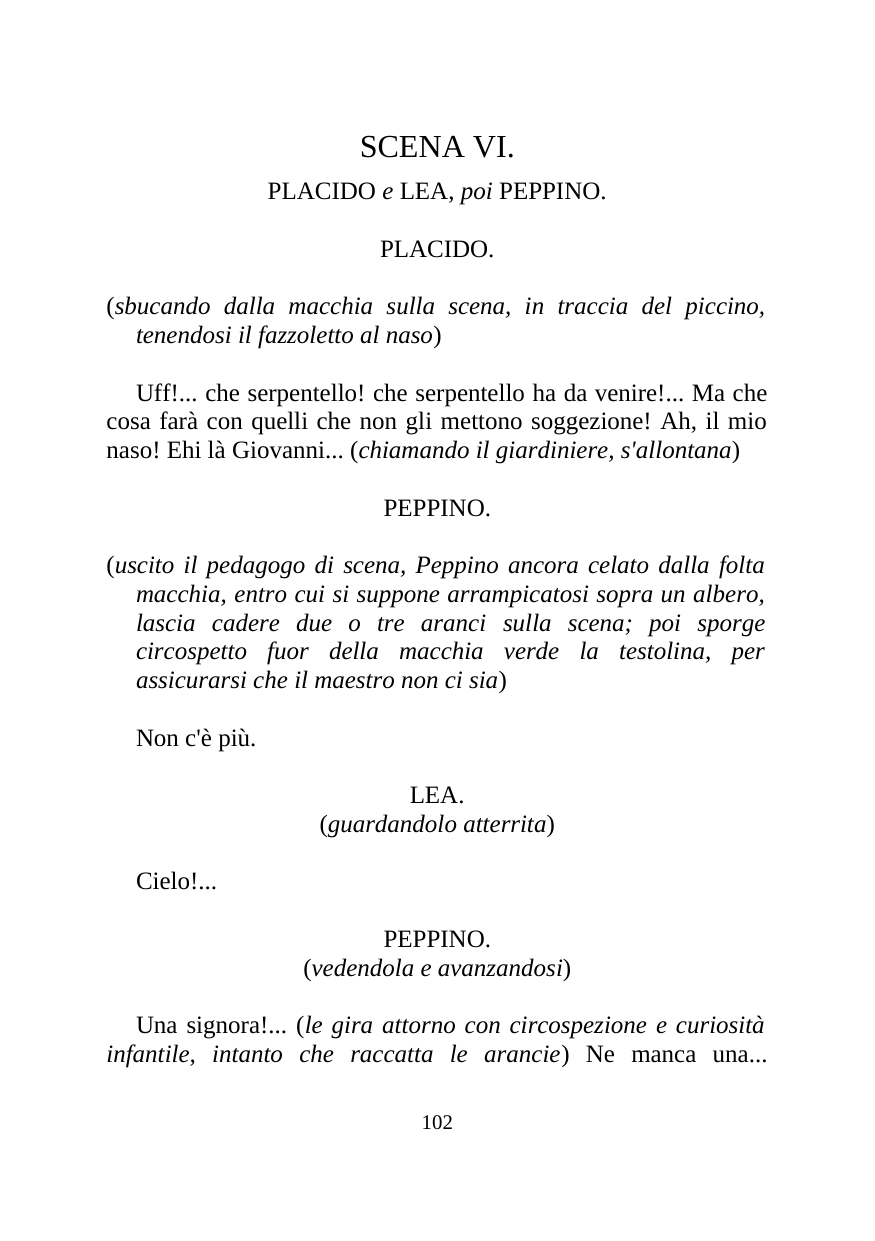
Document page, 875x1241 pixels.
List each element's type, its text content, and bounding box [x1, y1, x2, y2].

text PEPPINO. [106, 493, 768, 521]
text PLACIDO e LEA, poi PEPPINO. [106, 176, 768, 205]
text Cielo!... [106, 866, 768, 895]
text Non c'è più. [106, 723, 768, 751]
text PLACIDO. [106, 234, 768, 263]
subtitle SCENA VI. [106, 127, 768, 164]
text (uscito il pedagogo di scena, Peppino ancora celato dalla folta macchia, entro cui si suppone arrampicatosi sopra un albero, lascia cadere due o tre aranci sulla scena; poi sporge circospetto fuor della macchia verde la testolina, per assicurarsi che il maestro non ci sia) [106, 550, 768, 694]
text PEPPINO. [106, 924, 768, 953]
text (sbucando dalla macchia sulla scena, in traccia del piccino, tenendosi il fazzoletto al naso) [106, 291, 768, 349]
text (guardandolo atterrita) [106, 809, 768, 838]
text Una signora!... (le gira attorno con circospezione e curiosità infantile, intanto che raccatta le arancie) Ne manca una... [106, 1010, 768, 1068]
text (vedendola e avanzandosi) [106, 953, 768, 981]
text Uff!... che serpentello! che serpentello ha da venire!... Ma che cosa farà con quelli che non gli mettono soggezione! Ah, il mio naso! Ehi là Giovanni... (chiamando il giardiniere, s'allontana) [106, 378, 768, 464]
text LEA. [106, 780, 768, 809]
